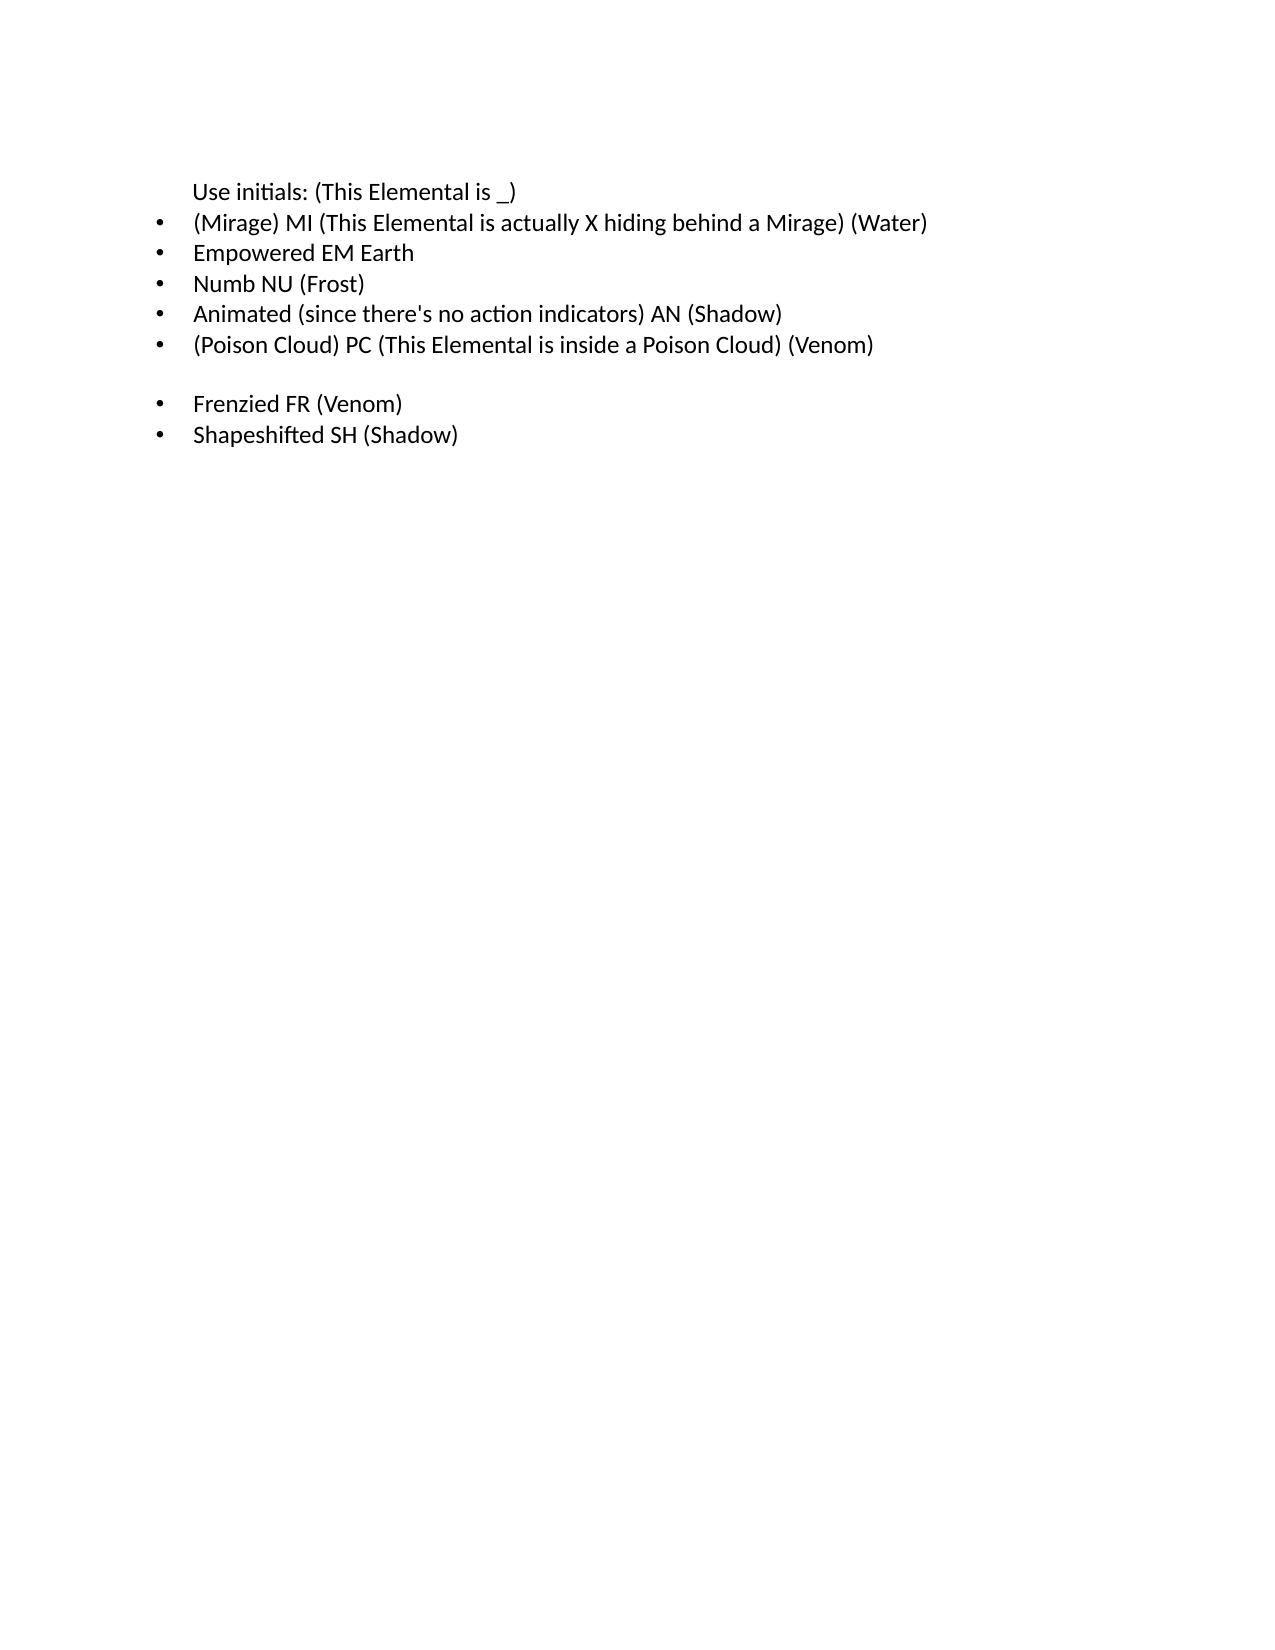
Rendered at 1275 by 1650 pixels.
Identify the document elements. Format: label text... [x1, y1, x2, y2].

list Empowered EM Earth [156, 237, 1157, 268]
list (Mirage) MI (This Elemental is actually X hiding behind a Mirage) (Water) [156, 207, 1157, 237]
text Use initials: (This Elemental is _) [118, 176, 1157, 207]
list Frenzied FR (Venom) [156, 388, 1157, 419]
list (Poison Cloud) PC (This Elemental is inside a Poison Cloud) (Venom) [156, 329, 1157, 359]
list Animated (since there's no action indicators) AN (Shadow) [156, 298, 1157, 329]
list Numb NU (Frost) [156, 268, 1157, 298]
list Shapeshifted SH (Shadow) [156, 419, 1157, 449]
